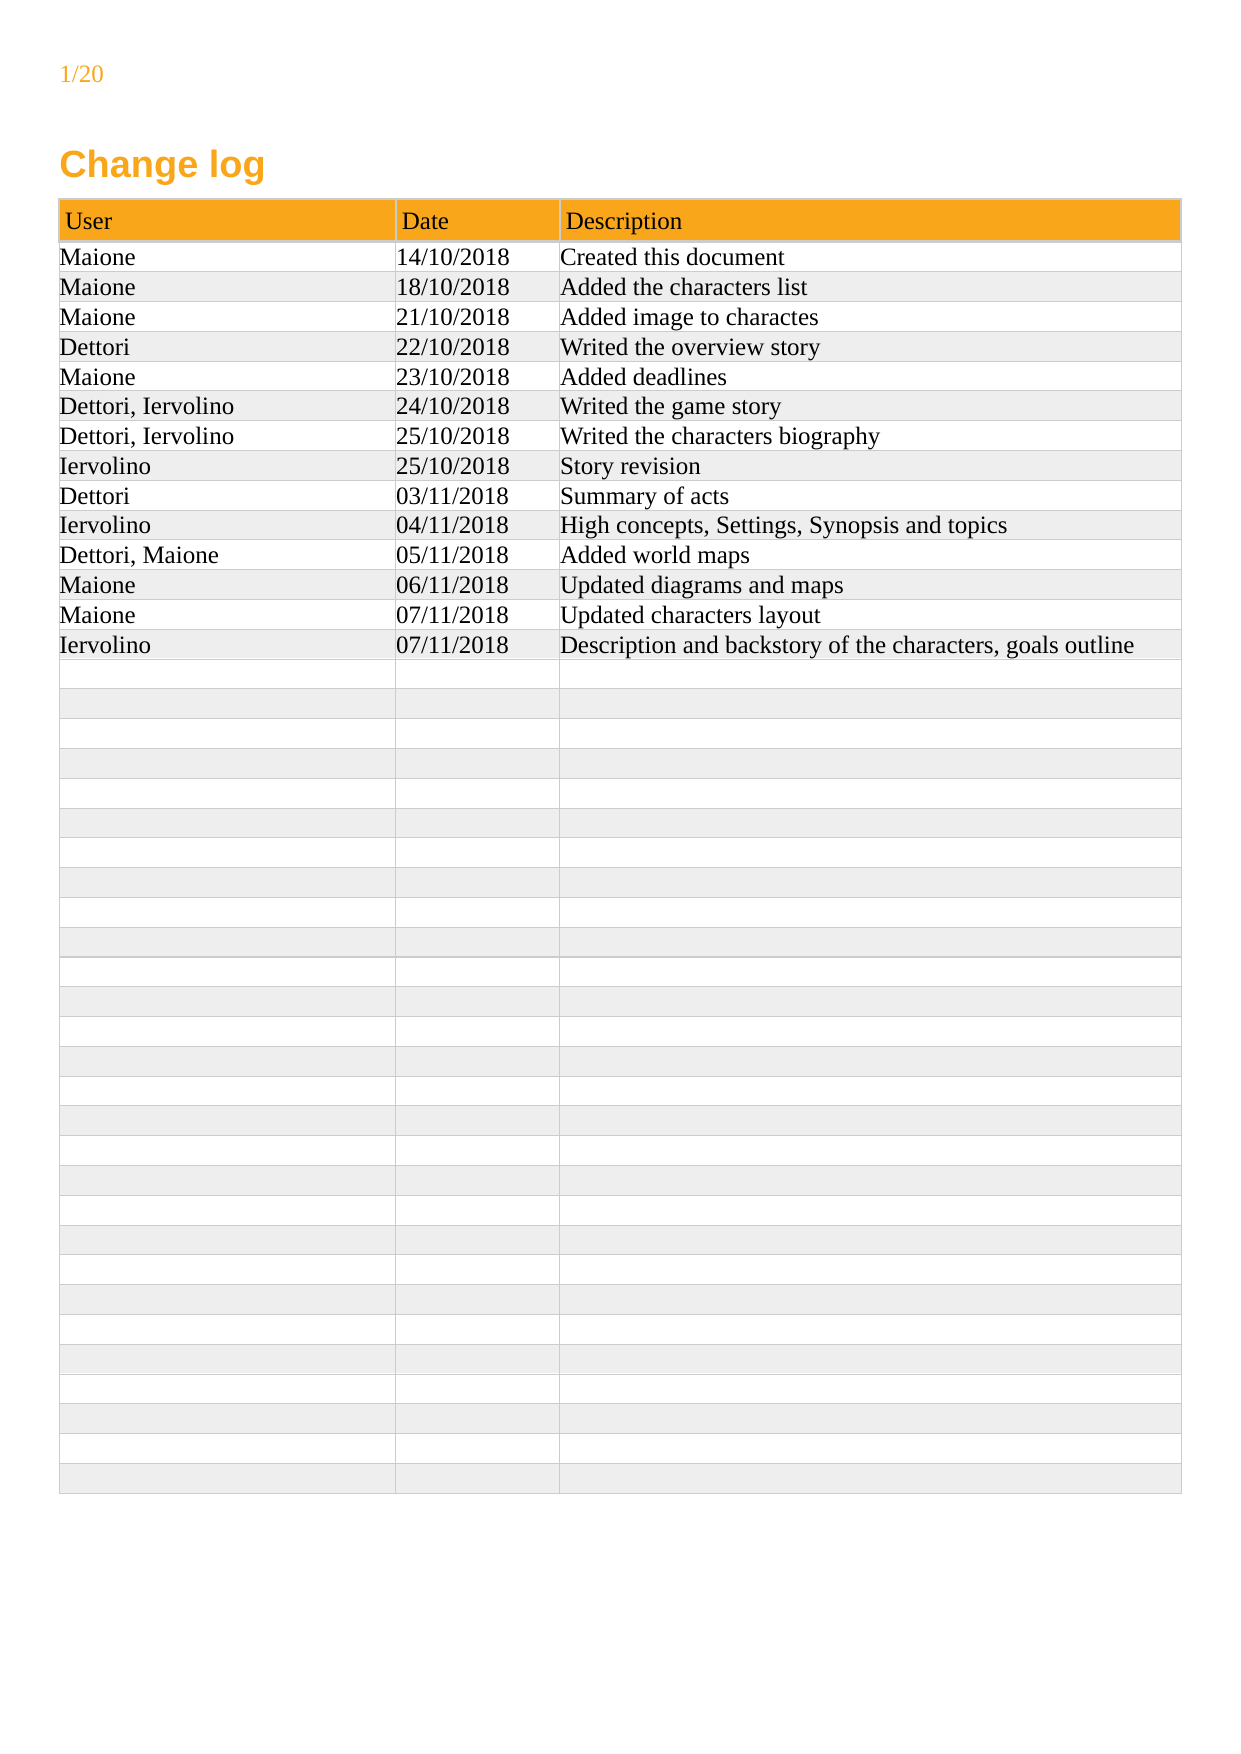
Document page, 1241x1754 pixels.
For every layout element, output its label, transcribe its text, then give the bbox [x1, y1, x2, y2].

table_cell Added image to charactes [560, 302, 1181, 331]
table_cell [60, 1375, 395, 1403]
table_cell [560, 779, 1181, 807]
table_cell 06/11/2018 [396, 570, 559, 599]
table_cell Dettori, Iervolino [60, 421, 395, 450]
table_cell [396, 1017, 559, 1046]
table_cell Writed the characters biography [560, 421, 1181, 450]
table_cell Created this document [560, 243, 1181, 271]
table_cell [560, 689, 1181, 718]
table_cell [560, 1226, 1181, 1254]
table_cell [560, 1434, 1181, 1463]
table_cell [60, 1017, 395, 1046]
table_cell [60, 958, 395, 986]
table_cell [560, 1077, 1181, 1105]
table_cell High concepts, Settings, Synopsis and topics [560, 511, 1181, 539]
table_cell [396, 779, 559, 807]
table_cell [560, 898, 1181, 927]
table_cell Maione [60, 302, 395, 331]
table_cell 24/10/2018 [396, 391, 559, 420]
table_cell [60, 1285, 395, 1314]
table_cell [560, 958, 1181, 986]
table_cell [60, 1255, 395, 1284]
table_cell Description and backstory of the characters, goals outline [560, 630, 1181, 658]
table_cell [396, 868, 559, 897]
table_header Date [397, 200, 559, 240]
table_cell 03/11/2018 [396, 481, 559, 509]
table_cell [60, 987, 395, 1016]
table_cell Writed the game story [560, 391, 1181, 420]
table_cell [560, 1404, 1181, 1433]
table_cell [396, 898, 559, 927]
table_cell [396, 719, 559, 748]
table_cell [396, 1434, 559, 1463]
table_cell [560, 987, 1181, 1016]
table_cell [560, 1315, 1181, 1344]
table_cell 22/10/2018 [396, 332, 559, 361]
subtitle Change log [59, 142, 1181, 186]
table_cell [60, 928, 395, 956]
table_cell [560, 1047, 1181, 1076]
table_cell [560, 1166, 1181, 1195]
table_cell [60, 1404, 395, 1433]
table_cell [60, 1434, 395, 1463]
table_cell [560, 1255, 1181, 1284]
table_cell 21/10/2018 [396, 302, 559, 331]
table_cell Added the characters list [560, 272, 1181, 301]
table_cell [396, 1196, 559, 1224]
table_cell [60, 868, 395, 897]
table_cell [396, 1255, 559, 1284]
table_cell [560, 838, 1181, 867]
table_cell 23/10/2018 [396, 362, 559, 390]
table_cell [60, 719, 395, 748]
table_cell 07/11/2018 [396, 600, 559, 629]
table_cell Maione [60, 272, 395, 301]
table_cell Added deadlines [560, 362, 1181, 390]
table_cell Maione [60, 362, 395, 390]
table_cell [560, 660, 1181, 688]
table_cell [60, 1315, 395, 1344]
table_cell [60, 779, 395, 807]
table_cell Dettori [60, 481, 395, 509]
table_cell Maione [60, 243, 395, 271]
table_cell [560, 868, 1181, 897]
table_cell [560, 1136, 1181, 1165]
table_cell [60, 898, 395, 927]
table_cell [60, 749, 395, 778]
table_cell Maione [60, 570, 395, 599]
table_cell [560, 1345, 1181, 1373]
table_cell [560, 928, 1181, 956]
table_cell [396, 1226, 559, 1254]
table_cell [60, 1226, 395, 1254]
table_cell Updated diagrams and maps [560, 570, 1181, 599]
table_cell 18/10/2018 [396, 272, 559, 301]
table_cell [396, 1345, 559, 1373]
table_cell Writed the overview story [560, 332, 1181, 361]
table_cell [396, 1106, 559, 1135]
table_cell [396, 1166, 559, 1195]
table_cell Updated characters layout [560, 600, 1181, 629]
table_cell [396, 749, 559, 778]
table_cell Dettori, Iervolino [60, 391, 395, 420]
table_cell [560, 1017, 1181, 1046]
table_cell [396, 689, 559, 718]
table_header Description [561, 200, 1180, 240]
table_cell [560, 1375, 1181, 1403]
table_cell [60, 809, 395, 837]
table_cell [560, 1196, 1181, 1224]
table_cell 04/11/2018 [396, 511, 559, 539]
table_cell [60, 1077, 395, 1105]
table_cell [396, 1375, 559, 1403]
table_cell Iervolino [60, 630, 395, 658]
table_cell [396, 660, 559, 688]
table_cell [560, 1285, 1181, 1314]
table_cell 25/10/2018 [396, 451, 559, 480]
table_cell [60, 1196, 395, 1224]
table_cell Iervolino [60, 451, 395, 480]
table_cell [396, 928, 559, 956]
table_cell [396, 1315, 559, 1344]
table_cell [396, 1285, 559, 1314]
table_cell Dettori [60, 332, 395, 361]
table_cell [60, 689, 395, 718]
table_cell 14/10/2018 [396, 243, 559, 271]
table_cell [560, 749, 1181, 778]
table_cell [396, 987, 559, 1016]
table_cell Dettori, Maione [60, 540, 395, 569]
table_cell 05/11/2018 [396, 540, 559, 569]
table_cell [60, 1106, 395, 1135]
table_cell Story revision [560, 451, 1181, 480]
table_cell [396, 1404, 559, 1433]
table_cell [60, 1136, 395, 1165]
table_cell Maione [60, 600, 395, 629]
table_cell Iervolino [60, 511, 395, 539]
table_header User [60, 200, 395, 240]
table_cell [396, 809, 559, 837]
table_cell [396, 958, 559, 986]
table_cell 25/10/2018 [396, 421, 559, 450]
table_cell [396, 838, 559, 867]
table_cell [60, 1464, 395, 1493]
table_cell [396, 1077, 559, 1105]
table_cell [60, 1345, 395, 1373]
table_cell [60, 1166, 395, 1195]
table_cell Added world maps [560, 540, 1181, 569]
table_cell [60, 838, 395, 867]
table_cell [396, 1464, 559, 1493]
table_cell [560, 809, 1181, 837]
table_cell [560, 1106, 1181, 1135]
table_cell [60, 660, 395, 688]
table_cell [396, 1136, 559, 1165]
table_cell [60, 1047, 395, 1076]
table_cell [560, 719, 1181, 748]
table_cell Summary of acts [560, 481, 1181, 509]
table_cell [396, 1047, 559, 1076]
table_cell 07/11/2018 [396, 630, 559, 658]
table_cell [560, 1464, 1181, 1493]
